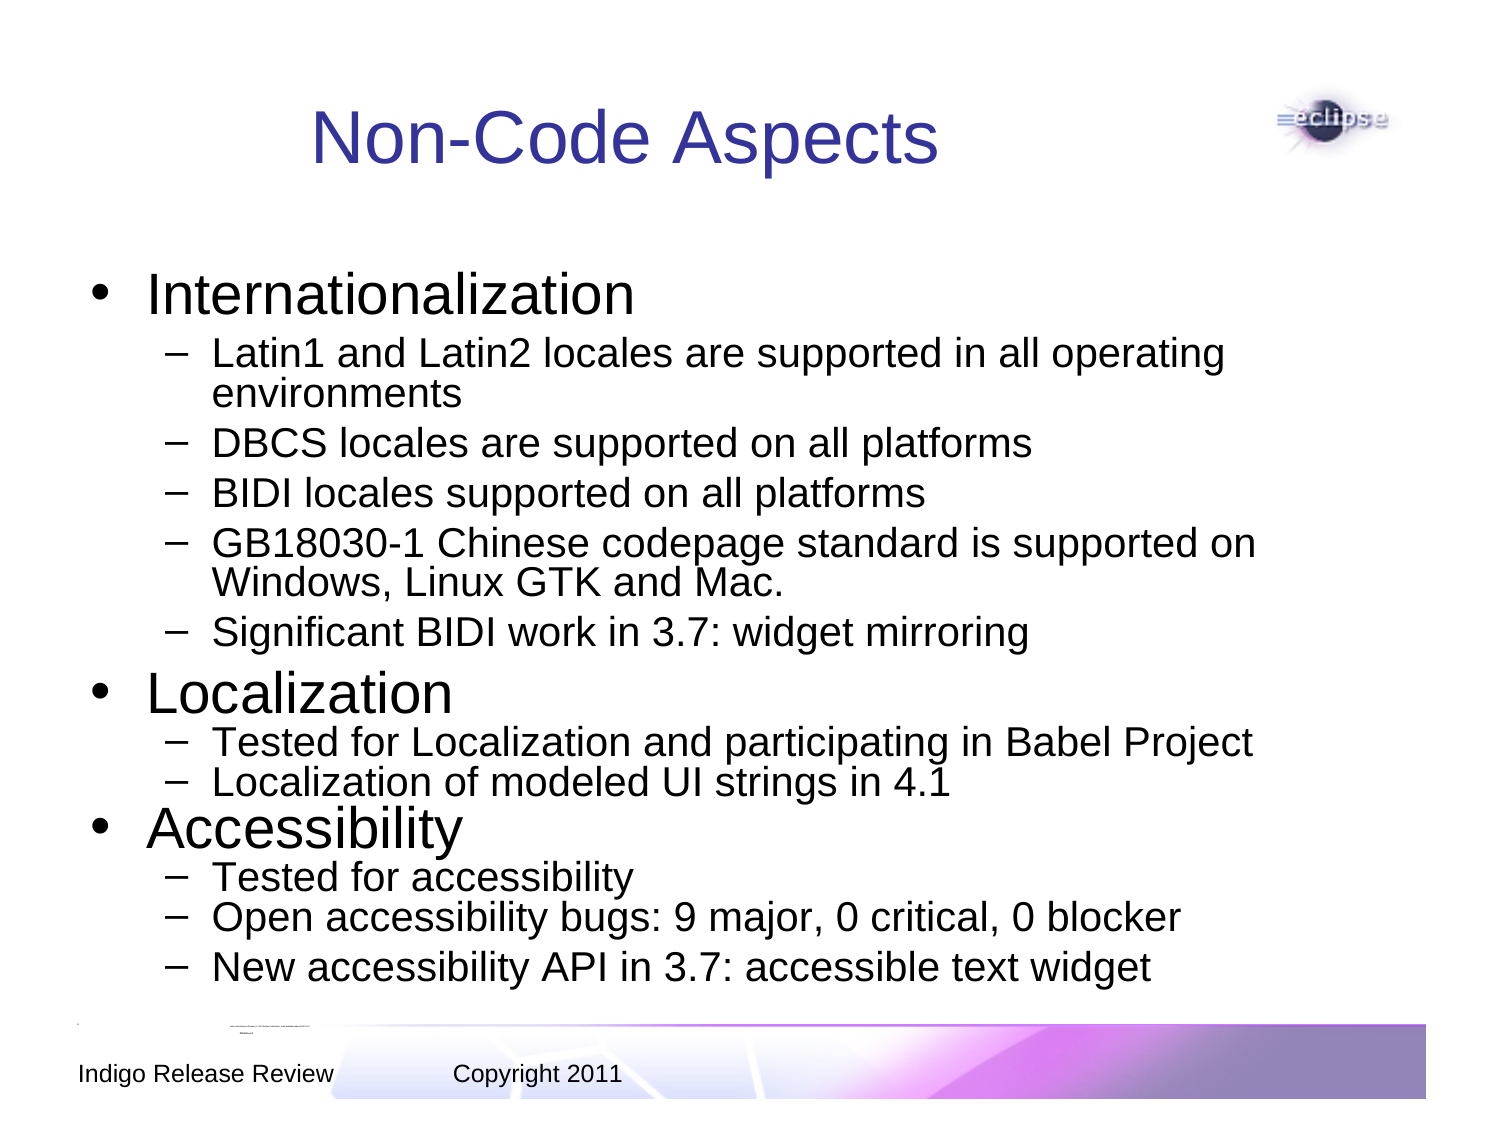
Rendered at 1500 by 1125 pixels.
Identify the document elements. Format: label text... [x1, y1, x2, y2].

picture [1257, 42, 1408, 193]
title Non-Code Aspects [74, 45, 1176, 233]
list Internationalization Latin1 and Latin2 locales are supported in all operating environments DBCS locales are supported on all platforms BIDI locales supported on all platforms GB18030-1 Chinese codepage standard is supported on Windows, Linux GTK and Mac. Significant BIDI work in 3.7: widget mirroring Localization Tested for Localization and participating in Babel Project Localization of modeled UI strings in 4.1 Accessibility Tested for accessibility Open accessibility bugs: 9 major, 0 critical, 0 blocker New accessibility API in 3.7: accessible text widget [75, 262, 1426, 1125]
